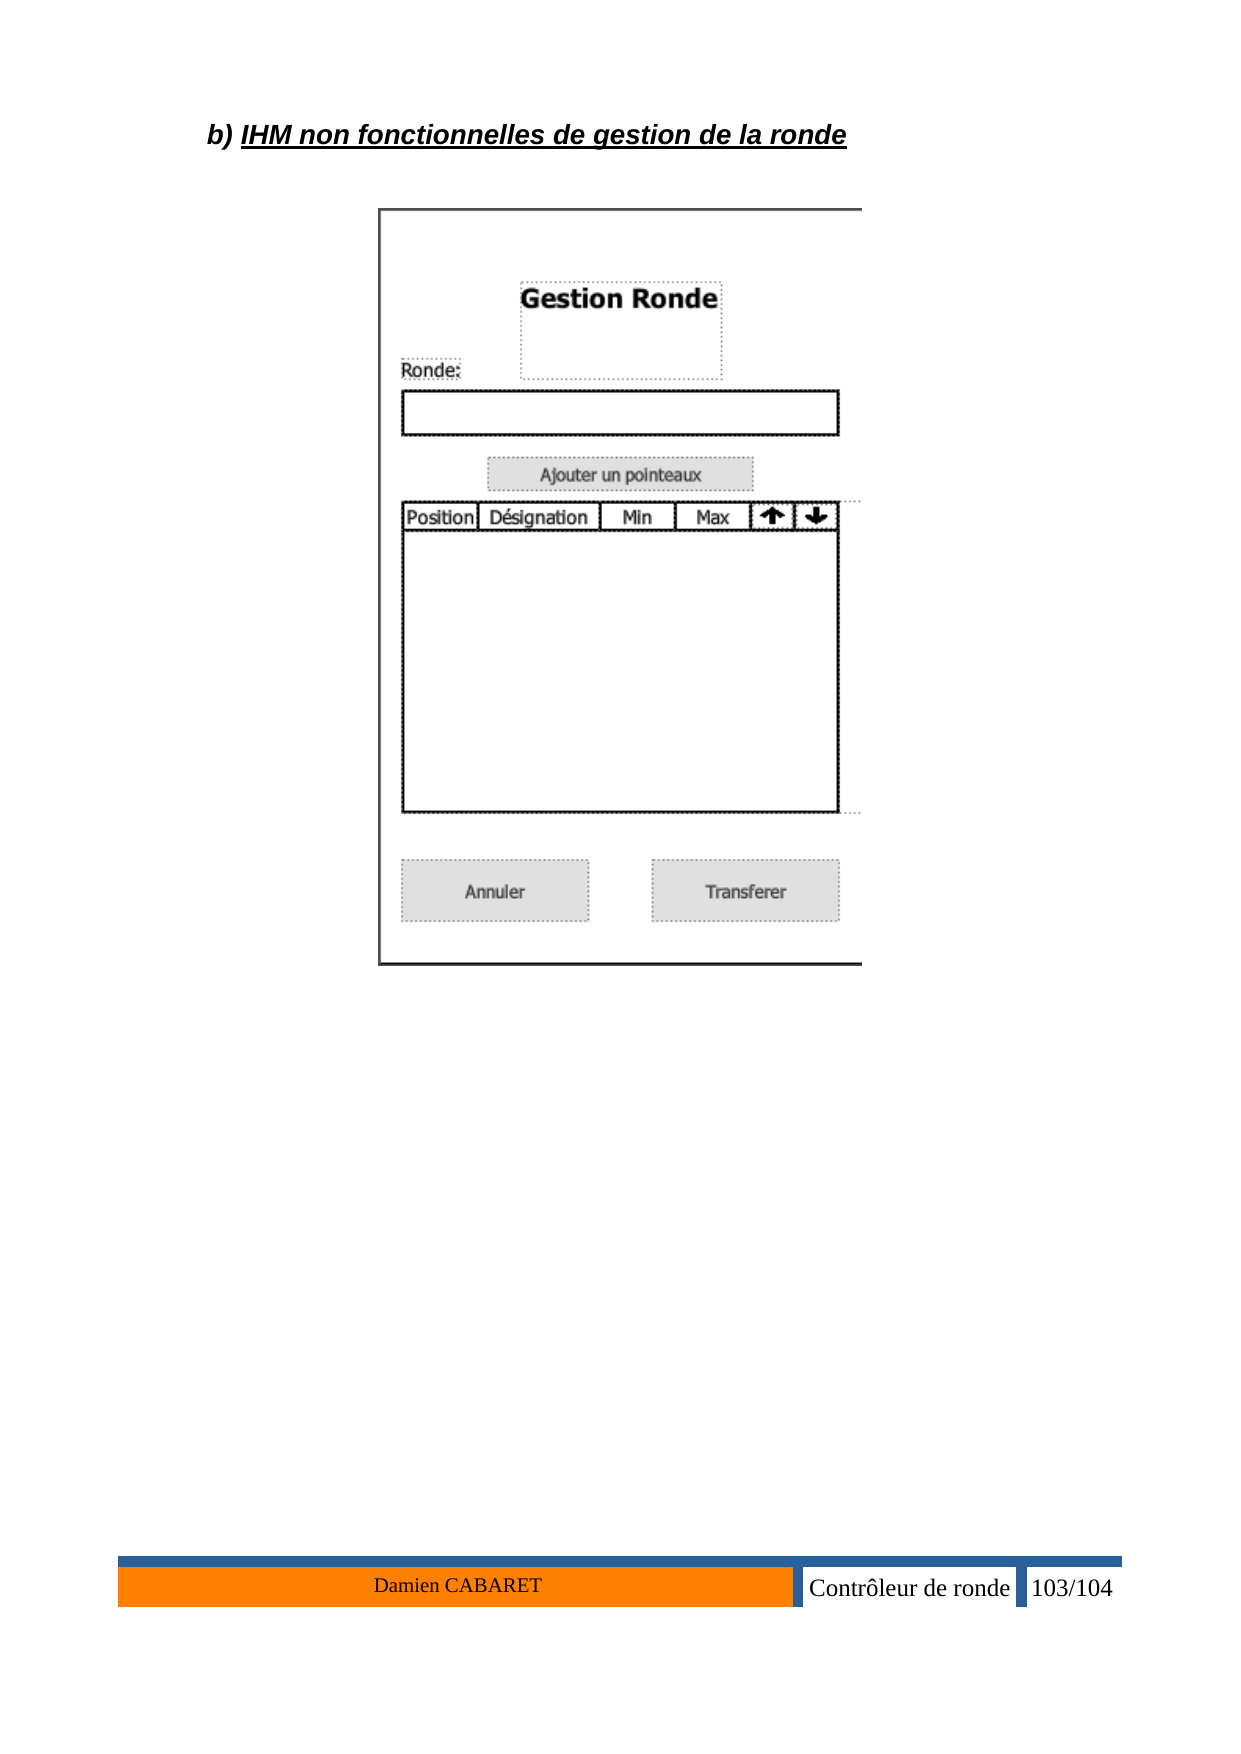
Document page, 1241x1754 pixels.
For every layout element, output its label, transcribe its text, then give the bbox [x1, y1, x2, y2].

subtitle IHM non fonctionnelles de gestion de la ronde [118, 118, 1122, 150]
picture [378, 208, 862, 966]
